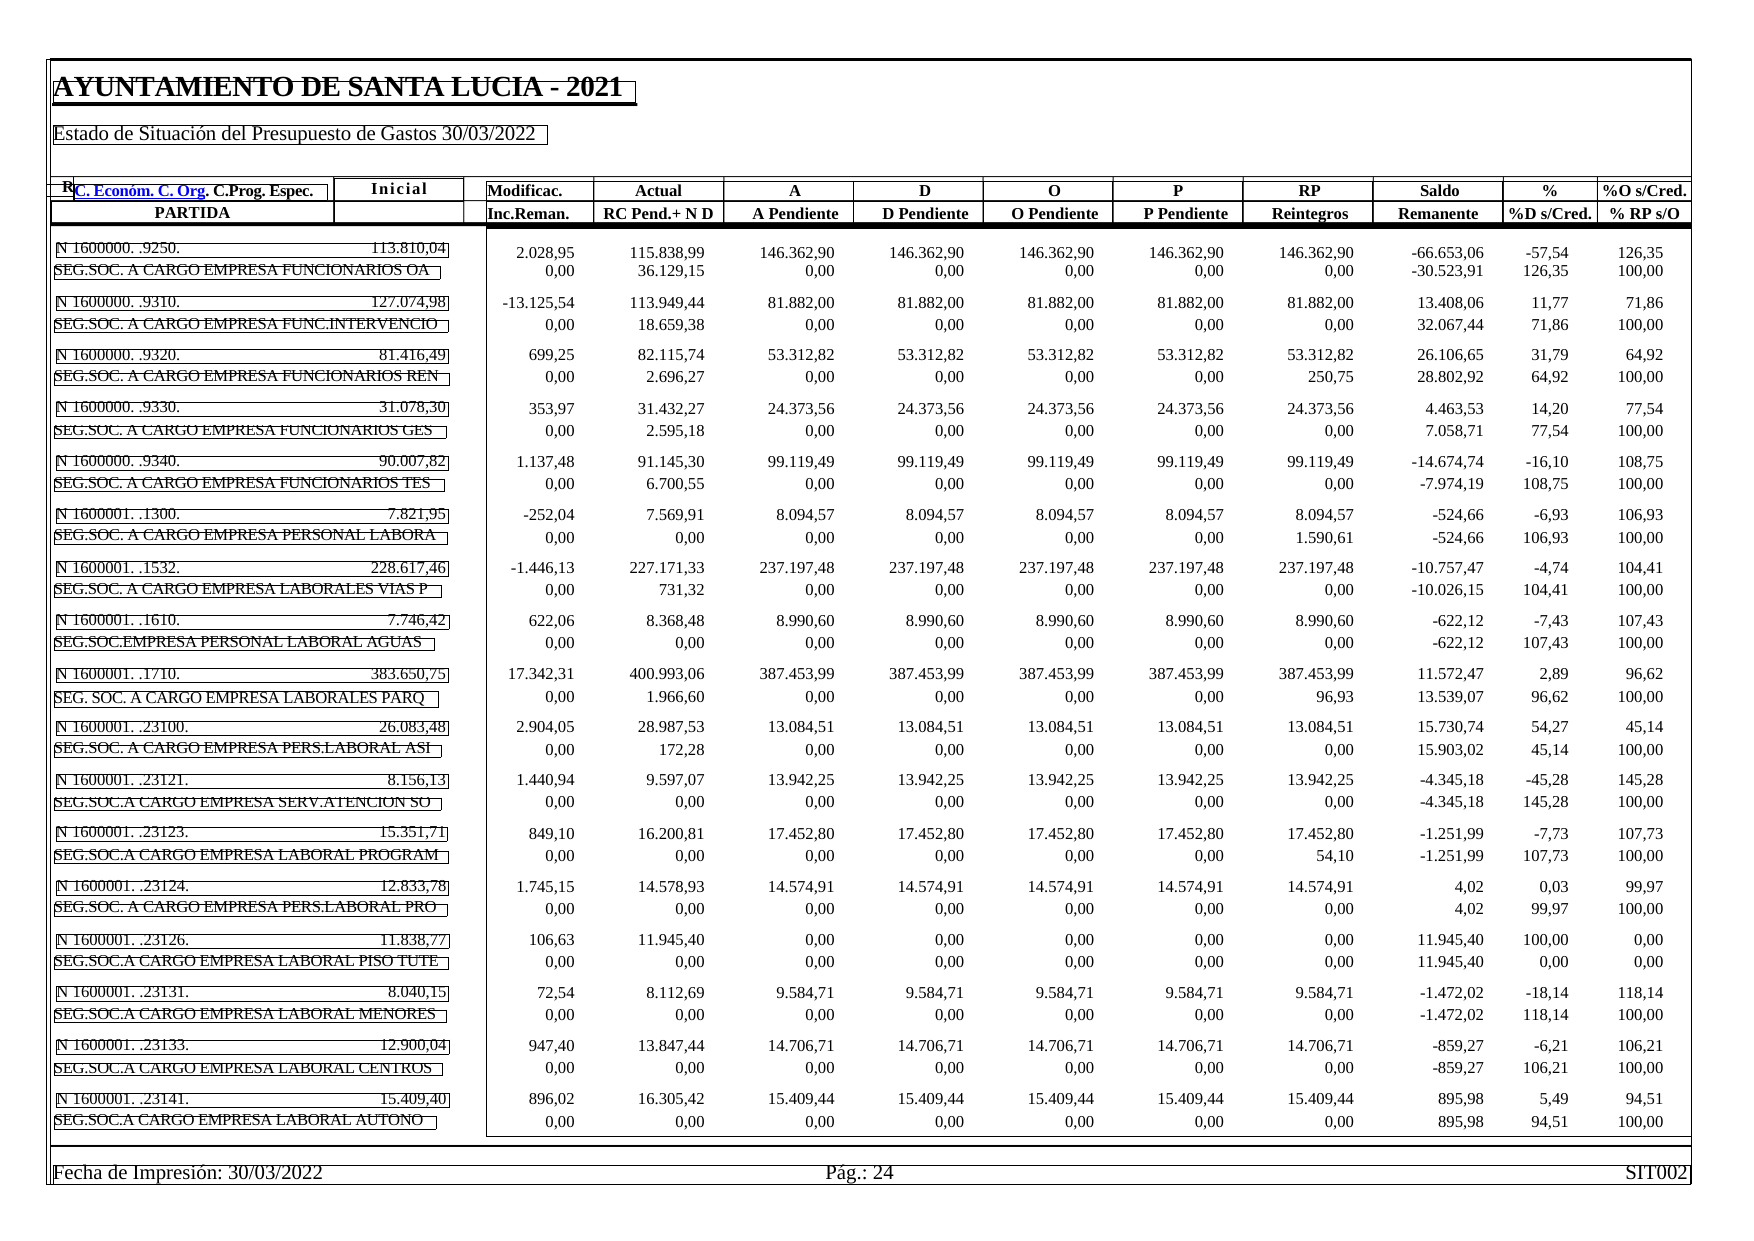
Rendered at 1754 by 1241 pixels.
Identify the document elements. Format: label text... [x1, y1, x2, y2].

table_cell 100,00 [1597, 1111, 1691, 1136]
table_cell 0,00 [983, 526, 1113, 552]
table_cell 15.409,44 [724, 1084, 853, 1111]
table_cell 2.696,27 [594, 367, 723, 393]
table_cell 17.452,80 [1243, 818, 1373, 844]
table_cell 17.452,80 [1113, 818, 1243, 844]
table_cell 0,00 [1243, 1004, 1373, 1030]
table_cell 0,00 [594, 951, 723, 977]
table_cell 81.882,00 [983, 287, 1113, 313]
table_cell 0,00 [1243, 1111, 1373, 1136]
picture [1113, 182, 1242, 201]
table_cell 14.574,91 [1243, 871, 1373, 898]
table_cell 100,00 [1597, 579, 1691, 605]
table_cell -622,12 [1373, 605, 1503, 632]
table_cell 17.452,80 [983, 818, 1113, 844]
table_cell -1.472,02 [1373, 977, 1503, 1004]
table_cell 100,00 [1597, 1057, 1691, 1084]
table_cell 0,00 [1113, 473, 1243, 499]
table_header %O s/Cred. [1598, 182, 1691, 201]
table_cell 0,00 [487, 526, 593, 552]
table_cell 0,00 [594, 1111, 723, 1136]
table_cell 53.312,82 [724, 340, 853, 367]
table_header P [1113, 182, 1242, 201]
table_cell 2,89 [1503, 659, 1597, 686]
table_cell 15.409,44 [1113, 1084, 1243, 1111]
table_cell 15.409,44 [983, 1084, 1113, 1111]
table_cell 54,10 [1243, 845, 1373, 871]
table_cell 1.440,94 [487, 765, 593, 791]
table_cell 1.590,61 [1243, 526, 1373, 552]
table_cell 15.903,02 [1373, 738, 1503, 764]
table_cell 0,00 [983, 924, 1113, 951]
table_cell 8.990,60 [983, 605, 1113, 632]
table_cell 0,00 [724, 632, 853, 659]
table_cell P Pendiente [1113, 202, 1242, 224]
table_cell 9.584,71 [1113, 977, 1243, 1004]
table_cell 0,00 [487, 632, 593, 659]
table_cell 0,00 [724, 1111, 853, 1136]
table_cell 0,00 [983, 1004, 1113, 1030]
text SEG.SOC.A CARGO EMPRESA SERV.ATENCION SO [55, 799, 441, 810]
table_cell -30.523,91 [1373, 260, 1503, 287]
table_cell 100,00 [1597, 260, 1691, 287]
table_cell 9.584,71 [983, 977, 1113, 1004]
picture [1243, 202, 1372, 225]
text Fecha de Impresión: 30/03/2022 Pág.: 24 SIT002 [54, 1166, 1690, 1183]
table_cell 14.574,91 [1113, 871, 1243, 898]
table_cell 126,35 [1503, 260, 1597, 287]
table_cell -10.757,47 [1373, 552, 1503, 579]
table_cell 0,00 [724, 260, 853, 287]
table_cell 0,00 [1113, 791, 1243, 818]
table_cell 0,00 [1113, 1057, 1243, 1084]
table_cell 7.569,91 [594, 499, 723, 526]
table_cell 28.802,92 [1373, 367, 1503, 393]
table_cell 96,93 [1243, 686, 1373, 712]
table_cell 26.106,65 [1373, 340, 1503, 367]
table_cell 72,54 [487, 977, 593, 1004]
table_cell 0,03 [1503, 871, 1597, 898]
table_cell -1.472,02 [1373, 1004, 1503, 1030]
table_cell 0,00 [1113, 898, 1243, 924]
table_cell 0,00 [1243, 420, 1373, 446]
table_cell -45,28 [1503, 765, 1597, 791]
table_cell 13.942,25 [724, 765, 853, 791]
picture [1373, 202, 1502, 225]
table_cell 13.084,51 [983, 712, 1113, 738]
table_cell 8.094,57 [724, 499, 853, 526]
text N 1600001. .23123. 15.351,71 [57, 828, 447, 840]
table_cell 237.197,48 [724, 552, 853, 579]
text SEG.SOC. A CARGO EMPRESA PERS.LABORAL PRO [55, 905, 447, 915]
table_cell 0,00 [1113, 632, 1243, 659]
table_cell Reintegros [1243, 202, 1372, 224]
table_cell 0,00 [1113, 845, 1243, 871]
table_cell % RP s/O [1598, 202, 1691, 224]
text SEG.SOC.A CARGO EMPRESA LABORAL PROGRAM [55, 852, 448, 863]
table_cell 0,00 [724, 1004, 853, 1030]
table_cell 0,00 [1113, 579, 1243, 605]
table_cell 106,93 [1503, 526, 1597, 552]
table_cell 126,35 [1597, 229, 1691, 260]
table_cell 8.990,60 [724, 605, 853, 632]
table_cell -1.251,99 [1373, 818, 1503, 844]
picture [594, 182, 723, 201]
table_cell %D s/Cred. [1503, 202, 1597, 224]
table_cell -10.026,15 [1373, 579, 1503, 605]
table_cell 0,00 [983, 686, 1113, 712]
table_cell 13.084,51 [853, 712, 983, 738]
table_cell 2.028,95 [487, 229, 593, 260]
table_cell 146.362,90 [1113, 229, 1243, 260]
table_cell 99,97 [1503, 898, 1597, 924]
table_cell 0,00 [487, 473, 593, 499]
table_cell 0,00 [1243, 632, 1373, 659]
table_cell 118,14 [1597, 977, 1691, 1004]
picture [984, 182, 1112, 201]
table_cell 0,00 [1597, 951, 1691, 977]
table_cell 895,98 [1373, 1084, 1503, 1111]
table_cell 94,51 [1503, 1111, 1597, 1136]
table_cell 0,00 [724, 313, 853, 340]
table_cell 31,79 [1503, 340, 1597, 367]
table_cell 0,00 [983, 260, 1113, 287]
table_cell 17.342,31 [487, 659, 593, 686]
table_cell 146.362,90 [853, 229, 983, 260]
table_cell 0,00 [724, 791, 853, 818]
table_cell 0,00 [853, 526, 983, 552]
table_cell 106,63 [487, 924, 593, 951]
table_header D [854, 182, 983, 201]
text N 1600001. .1610. 7.746,42 [57, 616, 449, 628]
table_cell 53.312,82 [1243, 340, 1373, 367]
text N 1600000. .9310. 127.074,98 [57, 297, 448, 310]
table_cell 0,00 [853, 1004, 983, 1030]
table_cell 81.882,00 [724, 287, 853, 313]
table_cell 0,00 [853, 579, 983, 605]
table_cell 237.197,48 [1243, 552, 1373, 579]
text N 1600000. .9330. 31.078,30 [57, 403, 448, 416]
table_cell 0,00 [1243, 924, 1373, 951]
table_cell 82.115,74 [594, 340, 723, 367]
table_cell 77,54 [1503, 420, 1597, 446]
text N 1600001. .23100. 26.083,48 [57, 722, 448, 735]
picture [487, 182, 593, 201]
table_cell 100,00 [1597, 898, 1691, 924]
table_cell 0,00 [983, 738, 1113, 764]
table_cell 8.990,60 [853, 605, 983, 632]
table_cell 7.058,71 [1373, 420, 1503, 446]
text SEG.SOC. A CARGO EMPRESA FUNCIONARIOS GES [55, 427, 446, 438]
table_cell -66.653,06 [1373, 229, 1503, 260]
table_cell 100,00 [1597, 1004, 1691, 1030]
table_cell 0,00 [487, 313, 593, 340]
table_cell 54,27 [1503, 712, 1597, 738]
table_cell 250,75 [1243, 367, 1373, 393]
table_cell Remanente [1373, 202, 1502, 224]
text N 1600001. .23124. 12.833,78 [57, 882, 448, 894]
table_cell 100,00 [1597, 845, 1691, 871]
table_cell 0,00 [853, 924, 983, 951]
table_cell 0,00 [853, 313, 983, 340]
table_cell 104,41 [1503, 579, 1597, 605]
table_cell 13.847,44 [594, 1030, 723, 1057]
table_cell 0,00 [487, 367, 593, 393]
table_cell 0,00 [487, 686, 593, 712]
table_cell 14.574,91 [983, 871, 1113, 898]
picture [594, 202, 723, 225]
table_cell 24.373,56 [1243, 393, 1373, 419]
table_cell 146.362,90 [983, 229, 1113, 260]
table_cell 0,00 [487, 738, 593, 764]
table_cell 0,00 [983, 951, 1113, 977]
table_cell Inc.Reman. [487, 202, 593, 224]
table_cell 0,00 [853, 791, 983, 818]
table_cell 11.945,40 [1373, 951, 1503, 977]
table_cell 13.084,51 [1113, 712, 1243, 738]
table_cell 0,00 [487, 1057, 593, 1084]
table_cell 2.904,05 [487, 712, 593, 738]
text Inicial [335, 180, 463, 198]
table_cell 11,77 [1503, 287, 1597, 313]
table_cell 9.584,71 [724, 977, 853, 1004]
table_cell 100,00 [1597, 738, 1691, 764]
table_cell 0,00 [487, 579, 593, 605]
table_cell 100,00 [1597, 791, 1691, 818]
table_cell -622,12 [1373, 632, 1503, 659]
table_cell 0,00 [853, 420, 983, 446]
table_cell 0,00 [853, 1057, 983, 1084]
table_cell 0,00 [724, 579, 853, 605]
table_cell 4,02 [1373, 871, 1503, 898]
table_cell 24.373,56 [853, 393, 983, 419]
table_cell 237.197,48 [1113, 552, 1243, 579]
picture [51, 60, 1691, 1184]
table_cell -524,66 [1373, 526, 1503, 552]
table_cell 0,00 [594, 526, 723, 552]
table_cell A Pendiente [724, 202, 853, 224]
table_cell 14.706,71 [983, 1030, 1113, 1057]
text SEG.SOC.A CARGO EMPRESA LABORAL MENORES [55, 1011, 446, 1022]
table_cell 9.584,71 [853, 977, 983, 1004]
table_cell 2.595,18 [594, 420, 723, 446]
table_cell 387.453,99 [724, 659, 853, 686]
table_cell 8.094,57 [1243, 499, 1373, 526]
table_cell 106,93 [1597, 499, 1691, 526]
table_cell 13.084,51 [724, 712, 853, 738]
table_cell 24.373,56 [724, 393, 853, 419]
table_cell 24.373,56 [983, 393, 1113, 419]
table_cell 9.584,71 [1243, 977, 1373, 1004]
text SEG.SOC.A CARGO EMPRESA LABORAL AUTONO [55, 1117, 436, 1128]
table_cell 81.882,00 [1243, 287, 1373, 313]
table_cell D Pendiente [854, 202, 983, 224]
table_cell 14.706,71 [724, 1030, 853, 1057]
text SEG.SOC. A CARGO EMPRESA FUNCIONARIOS OA [55, 267, 440, 278]
table_cell 108,75 [1597, 446, 1691, 473]
table_cell 100,00 [1597, 473, 1691, 499]
table_cell RC Pend.+ N D [594, 202, 723, 224]
table_cell 13.942,25 [853, 765, 983, 791]
table_cell 0,00 [724, 738, 853, 764]
table_cell 13.942,25 [1113, 765, 1243, 791]
text N 1600001. .23126. 11.838,77 [57, 935, 449, 948]
table_cell 31.432,27 [594, 393, 723, 419]
table_cell -4.345,18 [1373, 791, 1503, 818]
picture [1598, 182, 1691, 201]
table_cell 0,00 [594, 1057, 723, 1084]
text SEG.SOC. A CARGO EMPRESA FUNCIONARIOS REN [55, 374, 449, 384]
text N 1600001. .23121. 8.156,13 [57, 775, 448, 788]
table_cell 28.987,53 [594, 712, 723, 738]
table_cell 0,00 [594, 1004, 723, 1030]
table_cell 108,75 [1503, 473, 1597, 499]
table_cell 8.990,60 [1113, 605, 1243, 632]
table_cell 849,10 [487, 818, 593, 844]
table_cell 0,00 [983, 367, 1113, 393]
table_cell 0,00 [724, 898, 853, 924]
table_cell 0,00 [983, 579, 1113, 605]
table_cell 0,00 [1243, 473, 1373, 499]
table_cell 0,00 [1113, 924, 1243, 951]
table_cell 100,00 [1597, 632, 1691, 659]
picture [1113, 202, 1242, 225]
table_cell 77,54 [1597, 393, 1691, 419]
table_cell 99.119,49 [983, 446, 1113, 473]
table_cell 0,00 [1113, 420, 1243, 446]
table_cell 0,00 [724, 951, 853, 977]
table_cell 0,00 [853, 845, 983, 871]
table_cell 1.966,60 [594, 686, 723, 712]
table_cell 387.453,99 [1243, 659, 1373, 686]
table_cell 11.945,40 [1373, 924, 1503, 951]
picture [724, 202, 853, 225]
table_cell 17.452,80 [853, 818, 983, 844]
table_cell 172,28 [594, 738, 723, 764]
text C. Económ. C. Org. C.Prog. Espec. [75, 185, 327, 199]
table_cell 113.949,44 [594, 287, 723, 313]
table_cell -7,43 [1503, 605, 1597, 632]
table_cell 53.312,82 [853, 340, 983, 367]
table_cell -6,21 [1503, 1030, 1597, 1057]
table_header % [1503, 182, 1597, 201]
text N 1600001. .1532. 228.617,46 [57, 562, 448, 576]
picture [1503, 182, 1597, 201]
table_cell 387.453,99 [853, 659, 983, 686]
table_cell 100,00 [1597, 686, 1691, 712]
table_cell 6.700,55 [594, 473, 723, 499]
text SEG.SOC. A CARGO EMPRESA PERSONAL LABORA [55, 533, 447, 543]
table_cell 8.094,57 [853, 499, 983, 526]
table_cell 14.578,93 [594, 871, 723, 898]
table_cell 15.730,74 [1373, 712, 1503, 738]
table_cell 53.312,82 [1113, 340, 1243, 367]
table_cell 0,00 [1243, 579, 1373, 605]
table_cell 96,62 [1597, 659, 1691, 686]
text PARTIDA [52, 203, 334, 222]
table_cell 99.119,49 [853, 446, 983, 473]
picture [487, 202, 593, 225]
table_cell 0,00 [1243, 738, 1373, 764]
table_cell 11.945,40 [594, 924, 723, 951]
table_cell 0,00 [724, 845, 853, 871]
table_cell 0,00 [853, 260, 983, 287]
table_cell 0,00 [983, 313, 1113, 340]
table_cell 99.119,49 [1243, 446, 1373, 473]
picture [1503, 202, 1597, 225]
table_cell 13.084,51 [1243, 712, 1373, 738]
table_cell 0,00 [983, 473, 1113, 499]
table_cell 96,62 [1503, 686, 1597, 712]
table_cell 387.453,99 [1113, 659, 1243, 686]
text N 1600001. .23131. 8.040,15 [57, 987, 448, 1001]
table_cell 0,00 [983, 632, 1113, 659]
picture [1373, 182, 1502, 201]
table_cell 8.094,57 [983, 499, 1113, 526]
text N 1600001. .23133. 12.900,04 [57, 1041, 449, 1053]
table_cell 0,00 [724, 924, 853, 951]
table_cell 99.119,49 [724, 446, 853, 473]
picture [724, 182, 853, 201]
table_header Actual [594, 182, 723, 201]
text AYUNTAMIENTO DE SANTA LUCIA - 2021 [54, 82, 635, 101]
table_cell 0,00 [594, 791, 723, 818]
table_cell 0,00 [1113, 1111, 1243, 1136]
table_cell 0,00 [724, 420, 853, 446]
table_cell 0,00 [1243, 313, 1373, 340]
text SEG.SOC.A CARGO EMPRESA LABORAL CENTROS [55, 1064, 442, 1075]
table_cell 0,00 [853, 951, 983, 977]
table_cell 4,02 [1373, 898, 1503, 924]
table_cell 0,00 [594, 898, 723, 924]
table_header Modificac. [487, 182, 593, 201]
table_cell 0,00 [1243, 898, 1373, 924]
table_cell -4.345,18 [1373, 765, 1503, 791]
table_cell 400.993,06 [594, 659, 723, 686]
table_cell -859,27 [1373, 1057, 1503, 1084]
table_cell 1.137,48 [487, 446, 593, 473]
table_cell 0,00 [724, 1057, 853, 1084]
picture [487, 229, 1691, 1136]
table_cell 0,00 [1243, 951, 1373, 977]
table_cell -6,93 [1503, 499, 1597, 526]
table_cell -13.125,54 [487, 287, 593, 313]
table_cell 0,00 [1113, 526, 1243, 552]
table_cell O Pendiente [984, 202, 1112, 224]
table_cell 104,41 [1597, 552, 1691, 579]
table_cell 8.112,69 [594, 977, 723, 1004]
table_cell -1.446,13 [487, 552, 593, 579]
table_cell 16.200,81 [594, 818, 723, 844]
picture [854, 202, 983, 225]
table_cell 5,49 [1503, 1084, 1597, 1111]
table_cell 0,00 [853, 632, 983, 659]
table_cell 0,00 [983, 845, 1113, 871]
table_cell 0,00 [853, 898, 983, 924]
table_cell 353,97 [487, 393, 593, 419]
table_cell 14.706,71 [1113, 1030, 1243, 1057]
table_cell 15.409,44 [853, 1084, 983, 1111]
table_cell -252,04 [487, 499, 593, 526]
table_cell 100,00 [1597, 526, 1691, 552]
table_cell 8.990,60 [1243, 605, 1373, 632]
table_cell -14.674,74 [1373, 446, 1503, 473]
picture [854, 182, 983, 201]
table_cell 8.368,48 [594, 605, 723, 632]
table_cell 237.197,48 [983, 552, 1113, 579]
table_cell 622,06 [487, 605, 593, 632]
table_cell 0,00 [594, 632, 723, 659]
table_cell 146.362,90 [724, 229, 853, 260]
table_cell 24.373,56 [1113, 393, 1243, 419]
table_cell 237.197,48 [853, 552, 983, 579]
text Estado de Situación del Presupuesto de Gastos 30/03/2022 [54, 126, 547, 144]
table_cell -18,14 [1503, 977, 1597, 1004]
table_cell 71,86 [1597, 287, 1691, 313]
text N 1600001. .23141. 15.409,40 [57, 1094, 449, 1107]
table_cell 0,00 [487, 260, 593, 287]
table_cell 11.572,47 [1373, 659, 1503, 686]
table_cell 81.882,00 [1113, 287, 1243, 313]
table_cell -4,74 [1503, 552, 1597, 579]
table_cell 0,00 [1243, 791, 1373, 818]
text SEG. SOC. A CARGO EMPRESA LABORALES PARQ [55, 692, 438, 707]
table_cell 0,00 [983, 791, 1113, 818]
table_cell 146.362,90 [1243, 229, 1373, 260]
table_cell 0,00 [594, 845, 723, 871]
table_cell 227.171,33 [594, 552, 723, 579]
text N 1600001. .1300. 7.821,95 [57, 510, 448, 522]
table_cell 118,14 [1503, 1004, 1597, 1030]
table_cell 99.119,49 [1113, 446, 1243, 473]
text N 1600000. .9250. 113.810,04 [57, 244, 448, 257]
table_header Saldo [1373, 182, 1502, 201]
table_cell 94,51 [1597, 1084, 1691, 1111]
table_header O [984, 182, 1112, 201]
table_cell 106,21 [1597, 1030, 1691, 1057]
table_cell 13.942,25 [1243, 765, 1373, 791]
table_cell 15.409,44 [1243, 1084, 1373, 1111]
table_cell 0,00 [1113, 686, 1243, 712]
table_cell 14.574,91 [724, 871, 853, 898]
table_header A [724, 182, 853, 201]
table_cell 0,00 [983, 898, 1113, 924]
table_cell 13.408,06 [1373, 287, 1503, 313]
table_cell 4.463,53 [1373, 393, 1503, 419]
table_cell 0,00 [983, 1111, 1113, 1136]
table_cell 45,14 [1597, 712, 1691, 738]
table_cell 0,00 [724, 526, 853, 552]
table_cell 145,28 [1597, 765, 1691, 791]
table_cell 14.574,91 [853, 871, 983, 898]
table_cell 0,00 [487, 1004, 593, 1030]
table_cell 13.539,07 [1373, 686, 1503, 712]
table_cell -524,66 [1373, 499, 1503, 526]
table_cell 0,00 [1113, 313, 1243, 340]
table_cell 0,00 [487, 845, 593, 871]
table_cell 17.452,80 [724, 818, 853, 844]
table_cell 14.706,71 [853, 1030, 983, 1057]
table_cell 107,73 [1503, 845, 1597, 871]
table_cell 0,00 [487, 791, 593, 818]
table_cell 0,00 [487, 1111, 593, 1136]
table_cell 0,00 [487, 951, 593, 977]
picture [984, 202, 1112, 225]
table_cell 0,00 [487, 420, 593, 446]
table_cell 64,92 [1597, 340, 1691, 367]
table_cell 0,00 [853, 738, 983, 764]
table_cell 0,00 [853, 367, 983, 393]
table_cell 100,00 [1597, 367, 1691, 393]
table_cell 0,00 [724, 367, 853, 393]
table_cell 9.597,07 [594, 765, 723, 791]
table_cell 91.145,30 [594, 446, 723, 473]
table_cell 0,00 [1113, 738, 1243, 764]
table_cell 18.659,38 [594, 313, 723, 340]
table_cell 81.882,00 [853, 287, 983, 313]
table_cell -7,73 [1503, 818, 1597, 844]
text SEG.SOC.A CARGO EMPRESA LABORAL PISO TUTE [55, 958, 448, 969]
table_cell 115.838,99 [594, 229, 723, 260]
table_cell 106,21 [1503, 1057, 1597, 1084]
table_cell 0,00 [1113, 367, 1243, 393]
table_cell 0,00 [724, 473, 853, 499]
text SEG.SOC. A CARGO EMPRESA LABORALES VIAS P [55, 586, 441, 597]
table_cell 100,00 [1503, 924, 1597, 951]
table_cell 100,00 [1597, 313, 1691, 340]
table_cell 107,43 [1503, 632, 1597, 659]
table_cell 14,20 [1503, 393, 1597, 419]
table_cell 0,00 [1243, 260, 1373, 287]
picture [1243, 182, 1372, 201]
table_cell 99,97 [1597, 871, 1691, 898]
table_cell 0,00 [1503, 951, 1597, 977]
text SEG.SOC. A CARGO EMPRESA FUNC.INTERVENCIO [55, 321, 448, 332]
table_cell 0,00 [853, 473, 983, 499]
text SEG.SOC.EMPRESA PERSONAL LABORAL AGUAS [55, 639, 434, 649]
table_cell 0,00 [1243, 1057, 1373, 1084]
table_cell 895,98 [1373, 1111, 1503, 1136]
table_cell 13.942,25 [983, 765, 1113, 791]
table_cell 896,02 [487, 1084, 593, 1111]
picture [1598, 202, 1691, 225]
text R [47, 185, 74, 195]
table_cell 8.094,57 [1113, 499, 1243, 526]
table_cell 387.453,99 [983, 659, 1113, 686]
table_cell 699,25 [487, 340, 593, 367]
text N 1600000. .9340. 90.007,82 [57, 457, 448, 469]
text N 1600001. .1710. 383.650,75 [57, 669, 448, 682]
table_cell 0,00 [724, 686, 853, 712]
table_cell -859,27 [1373, 1030, 1503, 1057]
table_cell 16.305,42 [594, 1084, 723, 1111]
table_header RP [1243, 182, 1372, 201]
table_cell 0,00 [1597, 924, 1691, 951]
table_cell 0,00 [487, 898, 593, 924]
table_cell 36.129,15 [594, 260, 723, 287]
text SEG.SOC. A CARGO EMPRESA PERS.LABORAL ASI [55, 746, 441, 756]
table_cell 107,73 [1597, 818, 1691, 844]
table_cell 731,32 [594, 579, 723, 605]
table_cell 45,14 [1503, 738, 1597, 764]
table_cell 0,00 [1113, 1004, 1243, 1030]
table_cell 0,00 [853, 686, 983, 712]
table_cell 71,86 [1503, 313, 1597, 340]
table_cell 53.312,82 [983, 340, 1113, 367]
text N 1600000. .9320. 81.416,49 [57, 350, 448, 363]
table_cell 0,00 [853, 1111, 983, 1136]
table_cell -16,10 [1503, 446, 1597, 473]
table_cell 32.067,44 [1373, 313, 1503, 340]
table_cell -7.974,19 [1373, 473, 1503, 499]
table_cell -57,54 [1503, 229, 1597, 260]
table_cell 100,00 [1597, 420, 1691, 446]
table_cell 0,00 [983, 420, 1113, 446]
table_cell -1.251,99 [1373, 845, 1503, 871]
picture [51, 197, 74, 201]
table_cell 145,28 [1503, 791, 1597, 818]
table_cell 64,92 [1503, 367, 1597, 393]
table_cell 107,43 [1597, 605, 1691, 632]
table_cell 0,00 [1113, 260, 1243, 287]
table_cell 14.706,71 [1243, 1030, 1373, 1057]
table_cell 0,00 [1113, 951, 1243, 977]
table_cell 947,40 [487, 1030, 593, 1057]
text SEG.SOC. A CARGO EMPRESA FUNCIONARIOS TES [55, 480, 444, 491]
table_cell 1.745,15 [487, 871, 593, 898]
table_cell 0,00 [983, 1057, 1113, 1084]
